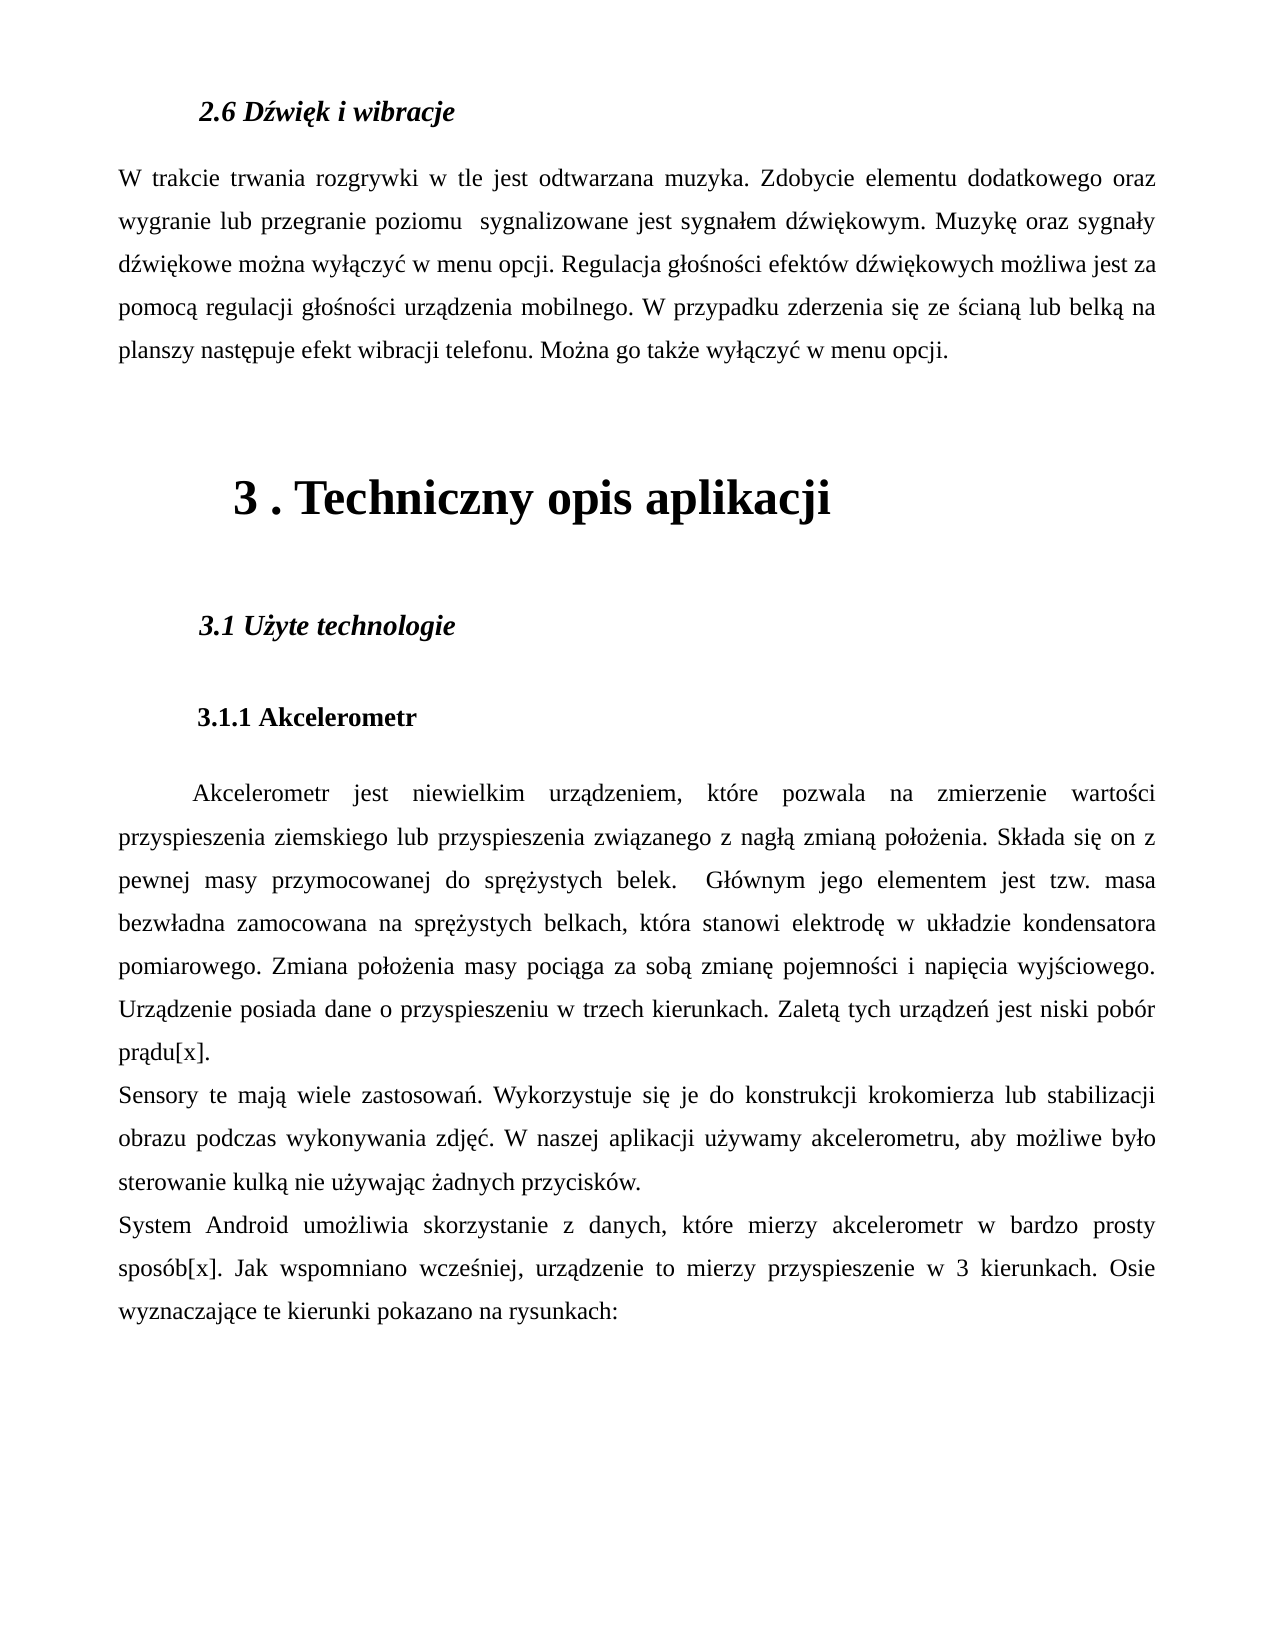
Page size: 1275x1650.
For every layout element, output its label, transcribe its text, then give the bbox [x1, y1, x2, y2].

subtitle Użyte technologie [192, 608, 1157, 641]
text Sensory te mają wiele zastosowań. Wykorzystuje się je do konstrukcji krokomierza lub stabilizacji obrazu podczas wykonywania zdjęć. W naszej aplikacji używamy akcelerometru, aby możliwe było sterowanie kulką nie używając żadnych przycisków. [118, 1080, 1157, 1195]
subtitle . Techniczny opis aplikacji [221, 468, 1157, 525]
subtitle Akcelerometr [191, 701, 1157, 732]
list W trakcie trwania rozgrywki w tle jest odtwarzana muzyka. Zdobycie elementu dodatkowego oraz wygranie lub przegranie poziomu sygnalizowane jest sygnałem dźwiękowym. Muzykę oraz sygnały dźwiękowe można wyłączyć w menu opcji. Regulacja głośności efektów dźwiękowych możliwa jest za pomocą regulacji głośności urządzenia mobilnego. W przypadku zderzenia się ze ścianą lub belką na planszy następuje efekt wibracji telefonu. Można go także wyłączyć w menu opcji. [118, 163, 1157, 364]
text Akcelerometr jest niewielkim urządzeniem, które pozwala na zmierzenie wartości przyspieszenia ziemskiego lub przyspieszenia związanego z nagłą zmianą położenia. Składa się on z pewnej masy przymocowanej do sprężystych belek. Głównym jego elementem jest tzw. masa bezwładna zamocowana na sprężystych belkach, która stanowi elektrodę w układzie kondensatora pomiarowego. Zmiana położenia masy pociąga za sobą zmianę pojemności i napięcia wyjściowego. Urządzenie posiada dane o przyspieszeniu w trzech kierunkach. Zaletą tych urządzeń jest niski pobór prądu[x]. [118, 778, 1157, 1066]
subtitle Dźwięk i wibracje [192, 94, 1157, 128]
text System Android umożliwia skorzystanie z danych, które mierzy akcelerometr w bardzo prosty sposób[x]. Jak wspomniano wcześniej, urządzenie to mierzy przyspieszenie w 3 kierunkach. Osie wyznaczające te kierunki pokazano na rysunkach: [118, 1210, 1157, 1325]
